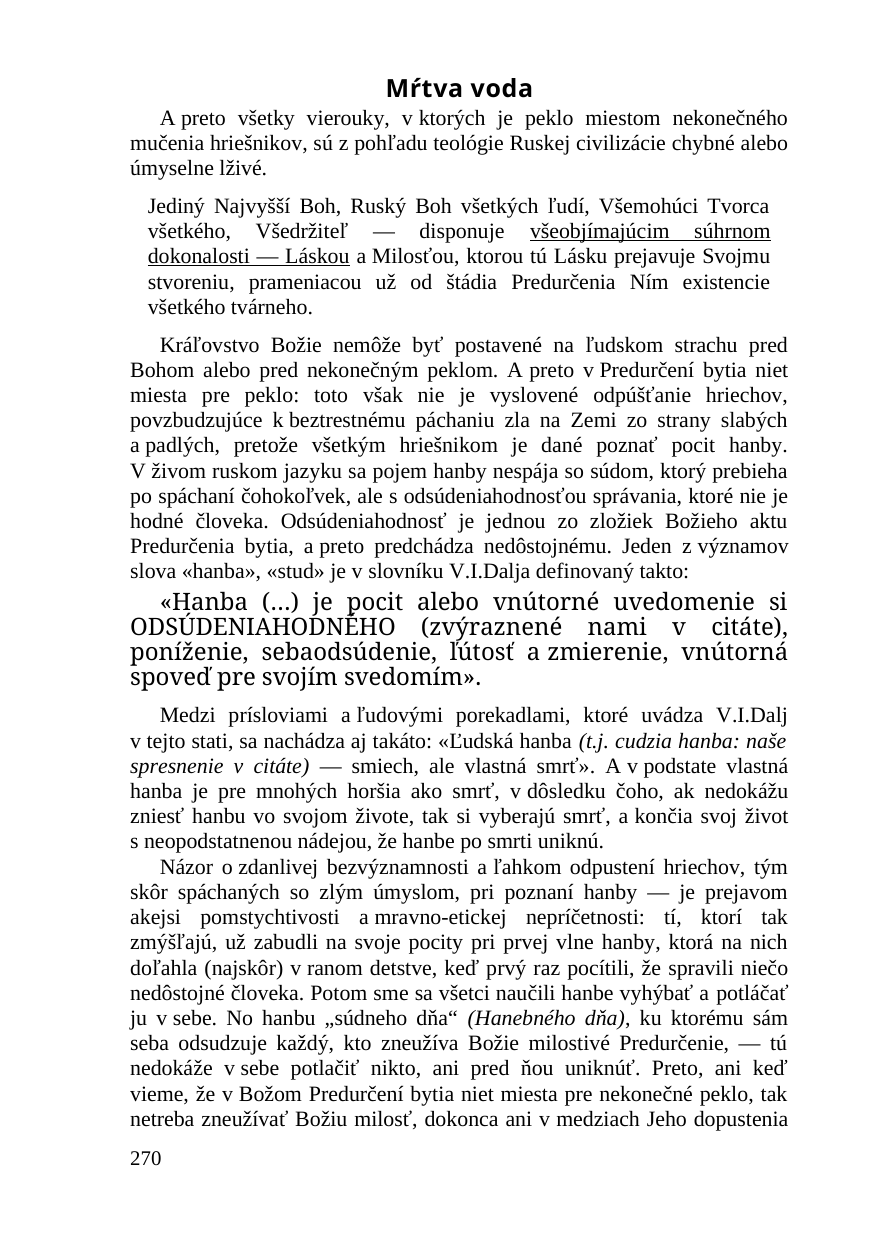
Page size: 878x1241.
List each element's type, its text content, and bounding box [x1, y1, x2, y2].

text Názor o zdanlivej bezvýznamnosti a ľahkom odpustení hriechov, tým skôr spáchaných so zlým úmyslom, pri poznaní hanby — je prejavom akejsi pomstychtivosti a mravno-etickej nepríčetnosti: tí, ktorí tak zmýšľajú, už zabudli na svoje pocity pri prvej vlne hanby, ktorá na nich doľahla (najskôr) v ranom detstve, keď prvý raz pocítili, že spravili niečo nedôstojné človeka. Potom sme sa všetci naučili hanbe vyhýbať a potláčať ju v sebe. No hanbu „súdneho dňa“ (Hanebného dňa), ku ktorému sám seba odsudzuje každý, kto zneužíva Božie milostivé Predurčenie, — tú nedokáže v sebe potlačiť nikto, ani pred ňou uniknúť. Preto, ani keď vieme, že v Božom Predurčení bytia niet miesta pre nekonečné peklo, tak netreba zneužívať Božiu milosť, dokonca ani v medziach Jeho dopustenia [130, 854, 788, 1131]
text «Hanba (…) je pocit alebo vnútorné uvedomenie si ODSÚDENIAHODNÉHO (zvýraznené nami v citáte), poníženie, sebaodsúdenie, ľútosť a zmierenie, vnútorná spoveď pre svojím svedomím». [130, 590, 788, 690]
text Jediný Najvyšší Boh, Ruský Boh všetkých ľudí, Všemohúci Tvorca všetkého, Všedržiteľ — disponuje všeobjímajúcim súhrnom dokonalosti — Láskou a Milosťou, ktorou tú Lásku prejavuje Svojmu stvoreniu, prameniacou už od štádia Predurčenia Ním existencie všetkého tvárneho. [148, 193, 771, 319]
text A preto všetky vierouky, v ktorých je peklo miestom nekonečného mučenia hriešnikov, sú z pohľadu teológie Ruskej civilizácie chybné alebo úmyselne lživé. [130, 105, 788, 181]
text Kráľovstvo Božie nemôže byť postavené na ľudskom strachu pred Bohom alebo pred nekonečným peklom. A preto v Predurčení bytia niet miesta pre peklo: toto však nie je vyslovené odpúšťanie hriechov, povzbudzujúce k beztrestnému páchaniu zla na Zemi zo strany slabých a padlých, pretože všetkým hriešnikom je dané poznať pocit hanby. V živom ruskom jazyku sa pojem hanby nespája so súdom, ktorý prebieha po spáchaní čohokoľvek, ale s odsúdeniahodnosťou správania, ktoré nie je hodné človeka. Odsúdeniahodnosť je jednou zo zložiek Božieho aktu Predurčenia bytia, a preto predchádza nedôstojnému. Jeden z významov slova «hanba», «stud» je v slovníku V.I.Dalja definovaný takto: [130, 332, 788, 584]
text Medzi prísloviami a ľudovými porekadlami, ktoré uvádza V.I.Dalj v tejto stati, sa nachádza aj takáto: «Ľudská hanba (t.j. cudzia hanba: naše spresnenie v citáte) — smiech, ale vlastná smrť». A v podstate vlastná hanba je pre mnohých horšia ako smrť, v dôsledku čoho, ak nedokážu zniesť hanbu vo svojom živote, tak si vyberajú smrť, a končia svoj život s neopodstatnenou nádejou, že hanbe po smrti uniknú. [130, 702, 788, 854]
